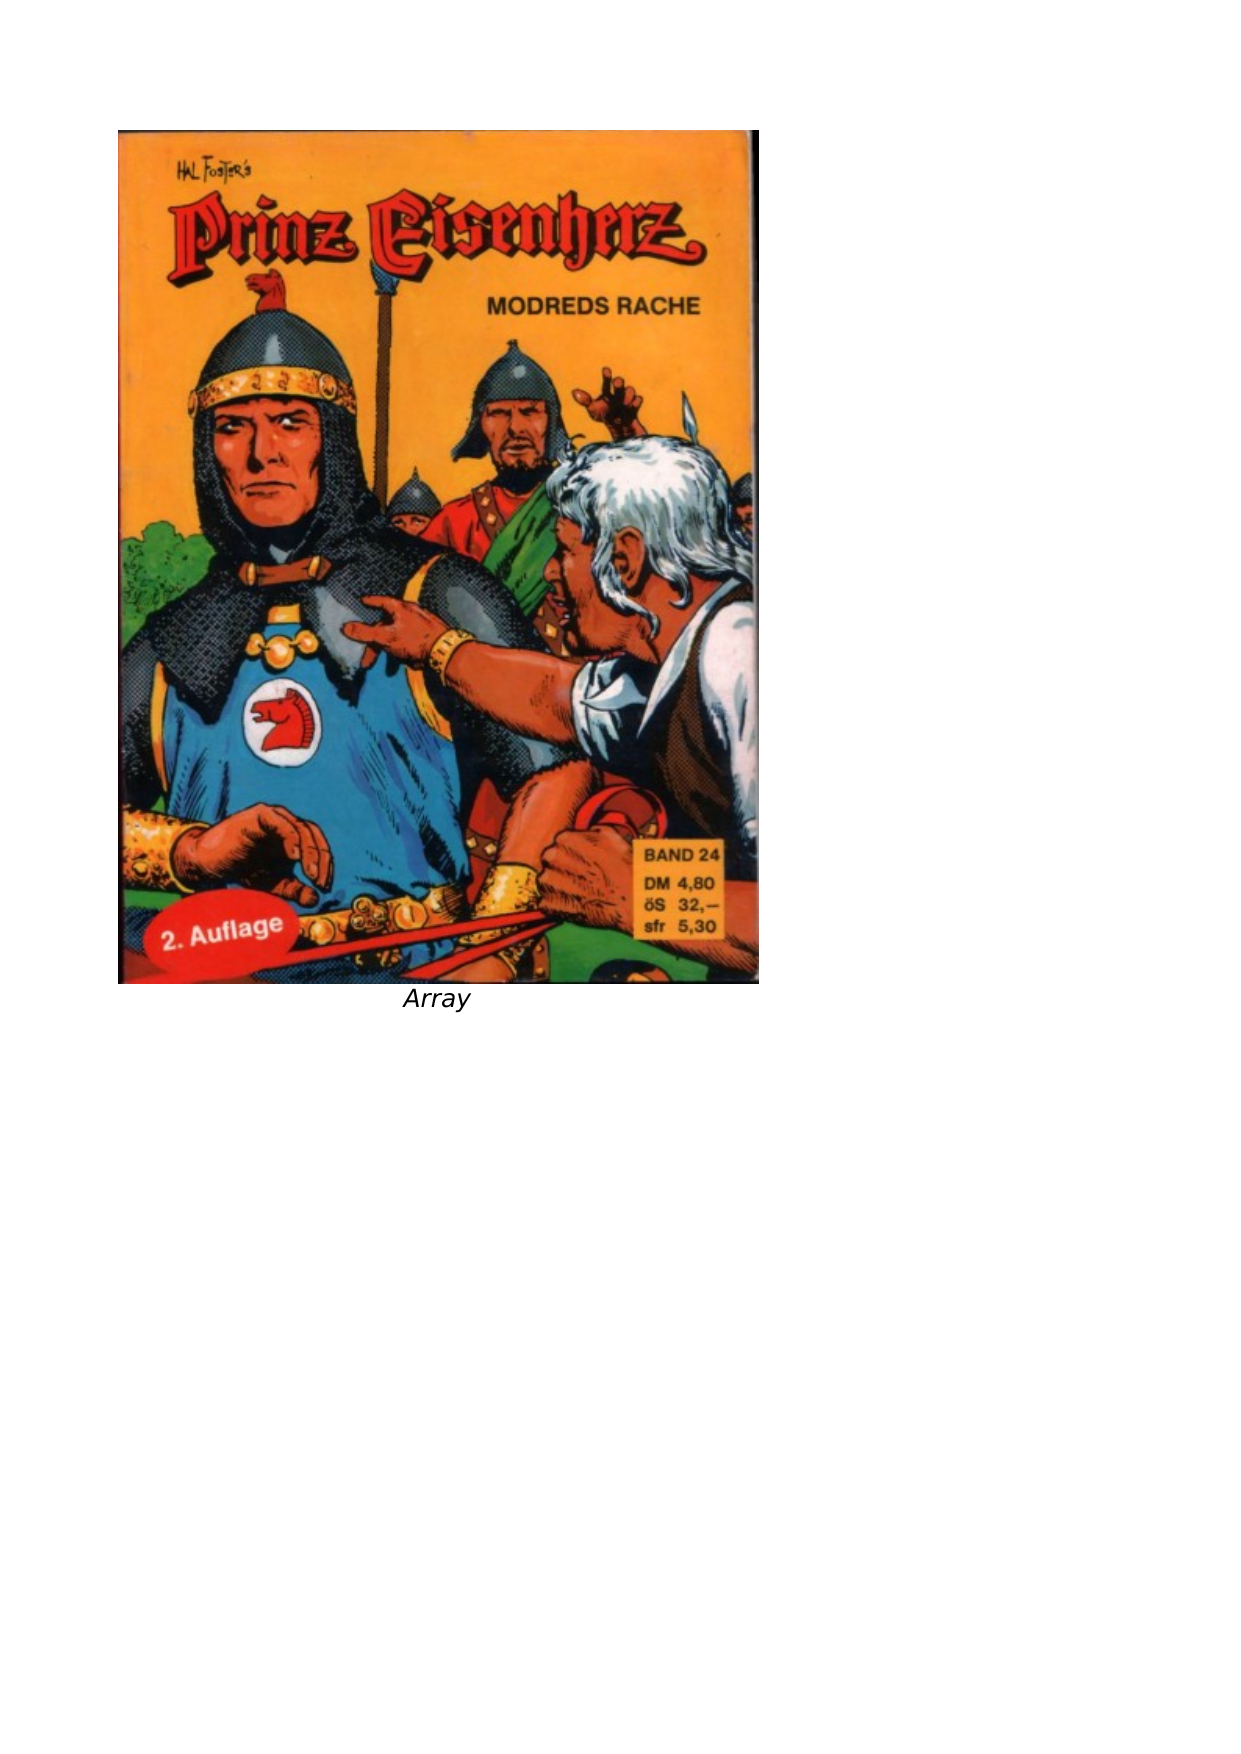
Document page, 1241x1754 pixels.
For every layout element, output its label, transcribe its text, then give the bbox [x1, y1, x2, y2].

picture [118, 130, 759, 984]
text [118, 118, 1122, 1013]
text Array [118, 984, 759, 1013]
